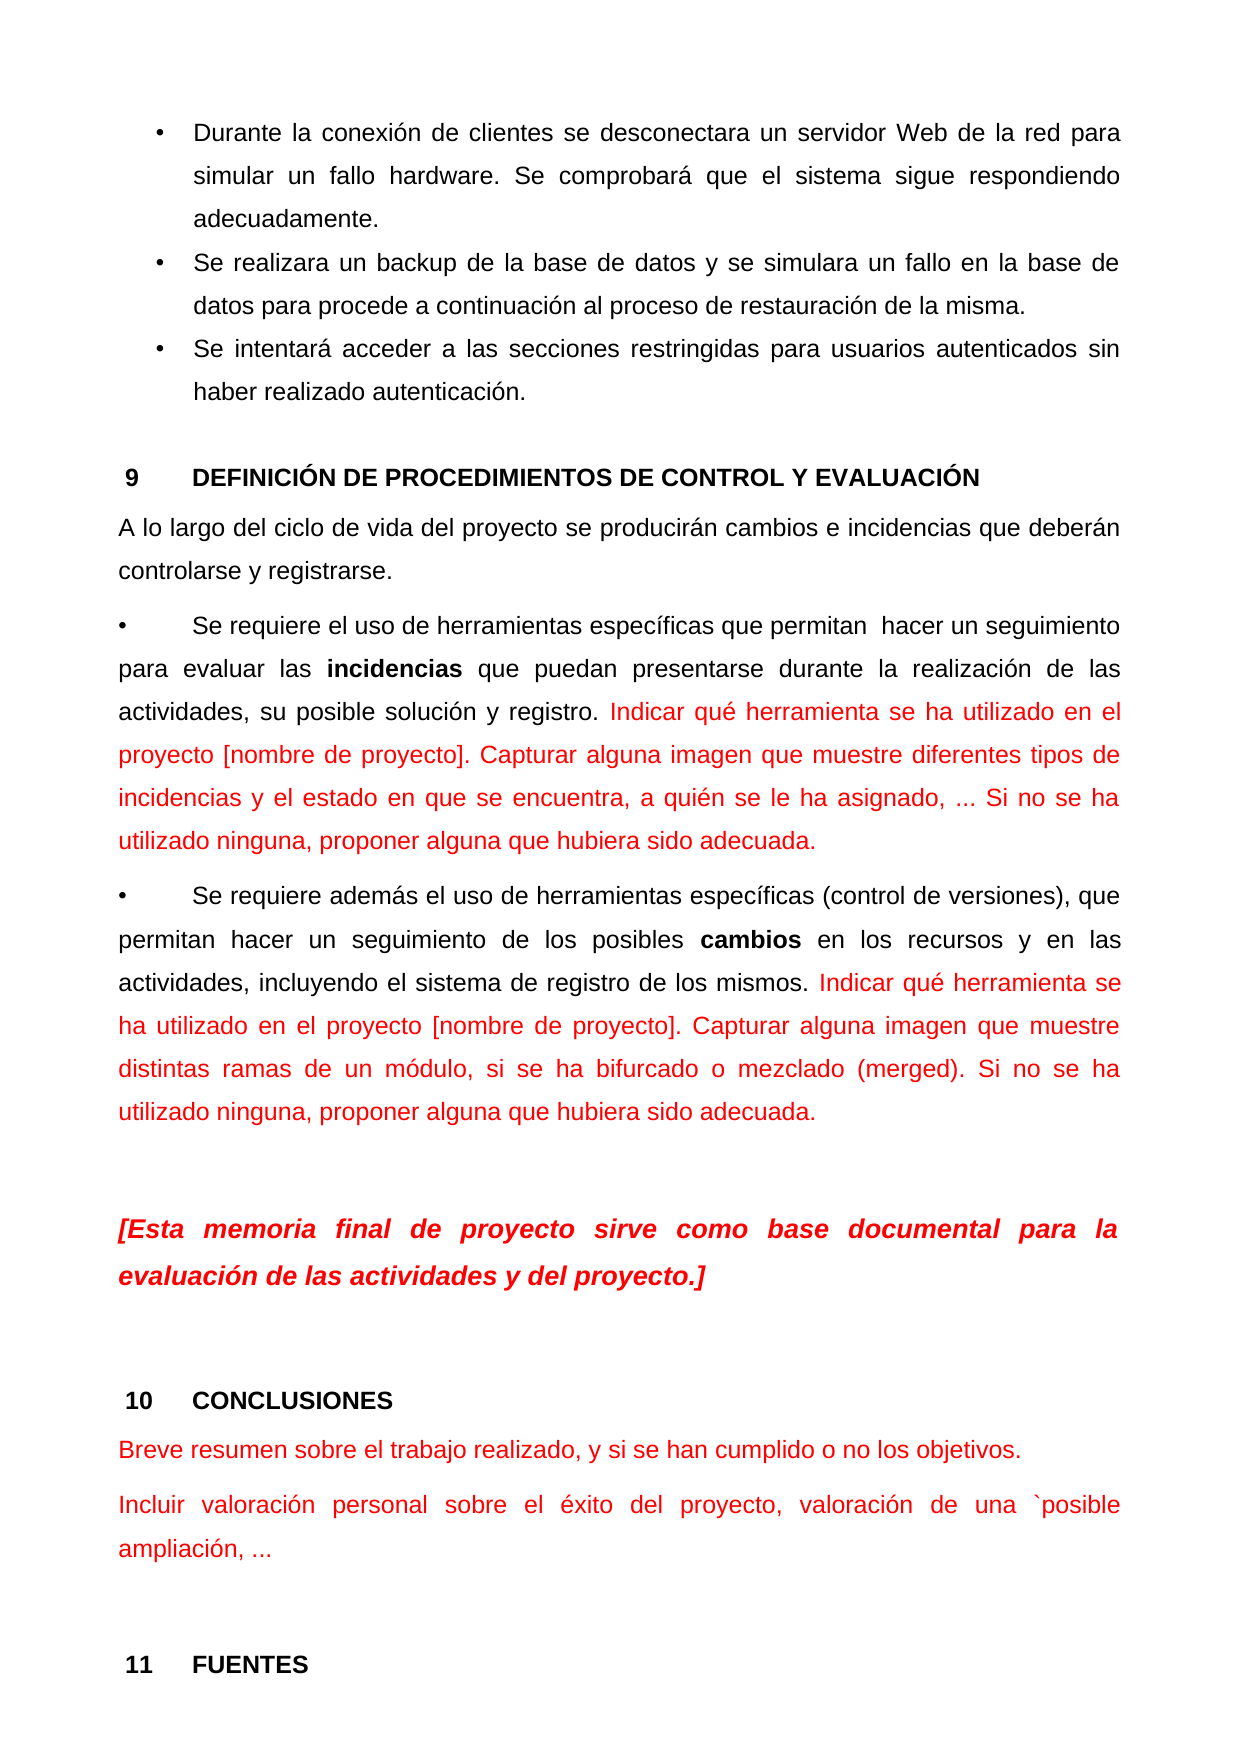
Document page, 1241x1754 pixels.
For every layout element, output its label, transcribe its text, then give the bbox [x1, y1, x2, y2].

list Se requiere además el uso de herramientas específicas (control de versiones), que permitan hacer un seguimiento de los posibles cambios en los recursos y en las actividades, incluyendo el sistema de registro de los mismos. Indicar qué herramienta se ha utilizado en el proyecto [nombre de proyecto]. Capturar alguna imagen que muestre distintas ramas de un módulo, si se ha bifurcado o mezclado (merged). Si no se ha utilizado ninguna, proponer alguna que hubiera sido adecuada. [118, 881, 1122, 1126]
subtitle DEFINICIÓN DE PROCEDIMIENTOS DE CONTROL Y EVALUACIÓN [118, 463, 1122, 492]
text Incluir valoración personal sobre el éxito del proyecto, valoración de una `posible ampliación, ... [118, 1490, 1122, 1562]
subtitle FUENTES [118, 1650, 1122, 1679]
text [Esta memoria final de proyecto sirve como base documental para la evaluación de las actividades y del proyecto.] [118, 1213, 1122, 1291]
text A lo largo del ciclo de vida del proyecto se producirán cambios e incidencias que deberán controlarse y registrarse. [81, 512, 1122, 584]
list Se intentará acceder a las secciones restringidas para usuarios autenticados sin haber realizado autenticación. [156, 334, 1122, 406]
subtitle CONCLUSIONES [118, 1386, 1122, 1415]
list Se realizara un backup de la base de datos y se simulara un fallo en la base de datos para procede a continuación al proceso de restauración de la misma. [156, 248, 1122, 319]
text Breve resumen sobre el trabajo realizado, y si se han cumplido o no los objetivos. [118, 1435, 1122, 1464]
list Durante la conexión de clientes se desconectara un servidor Web de la red para simular un fallo hardware. Se comprobará que el sistema sigue respondiendo adecuadamente. [156, 118, 1122, 233]
list Se requiere el uso de herramientas específicas que permitan hacer un seguimiento para evaluar las incidencias que puedan presentarse durante la realización de las actividades, su posible solución y registro. Indicar qué herramienta se ha utilizado en el proyecto [nombre de proyecto]. Capturar alguna imagen que muestre diferentes tipos de incidencias y el estado en que se encuentra, a quién se le ha asignado, ... Si no se ha utilizado ninguna, proponer alguna que hubiera sido adecuada. [118, 611, 1122, 855]
